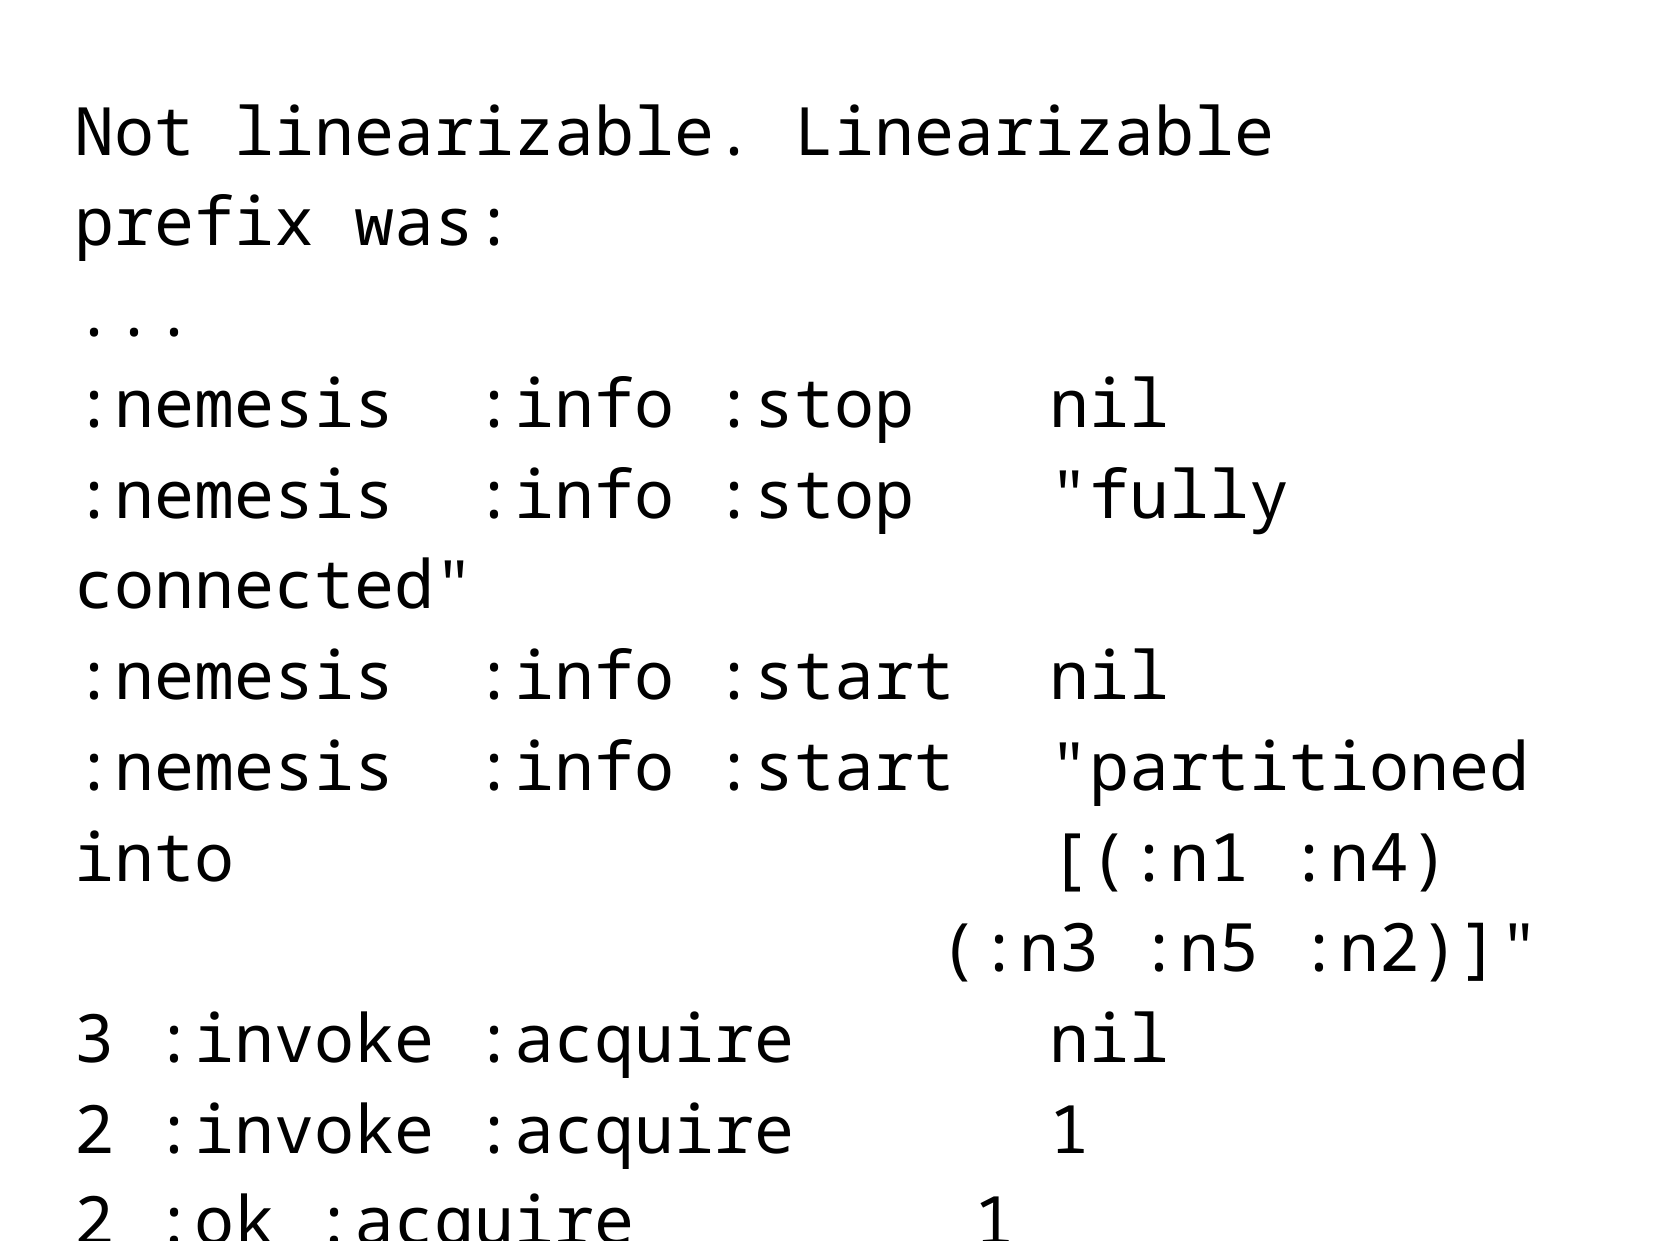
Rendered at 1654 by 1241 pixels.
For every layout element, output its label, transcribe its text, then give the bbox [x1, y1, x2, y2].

text_box Not linearizable. Linearizable prefix was: ... :nemesis :info :stop nil :nemesis :info :stop "fully connected" :nemesis :info :start nil :nemesis :info :start "partitioned into [(:n1 :n4) (:n3 :n5 :n2)]" 3 :invoke :acquire nil 2 :invoke :acquire 1 2 :ok :acquire 1 1 :invoke :acquire 2 Followed by inconsistent operation: 1 :ok :acquire 2 [60, 76, 1561, 1172]
